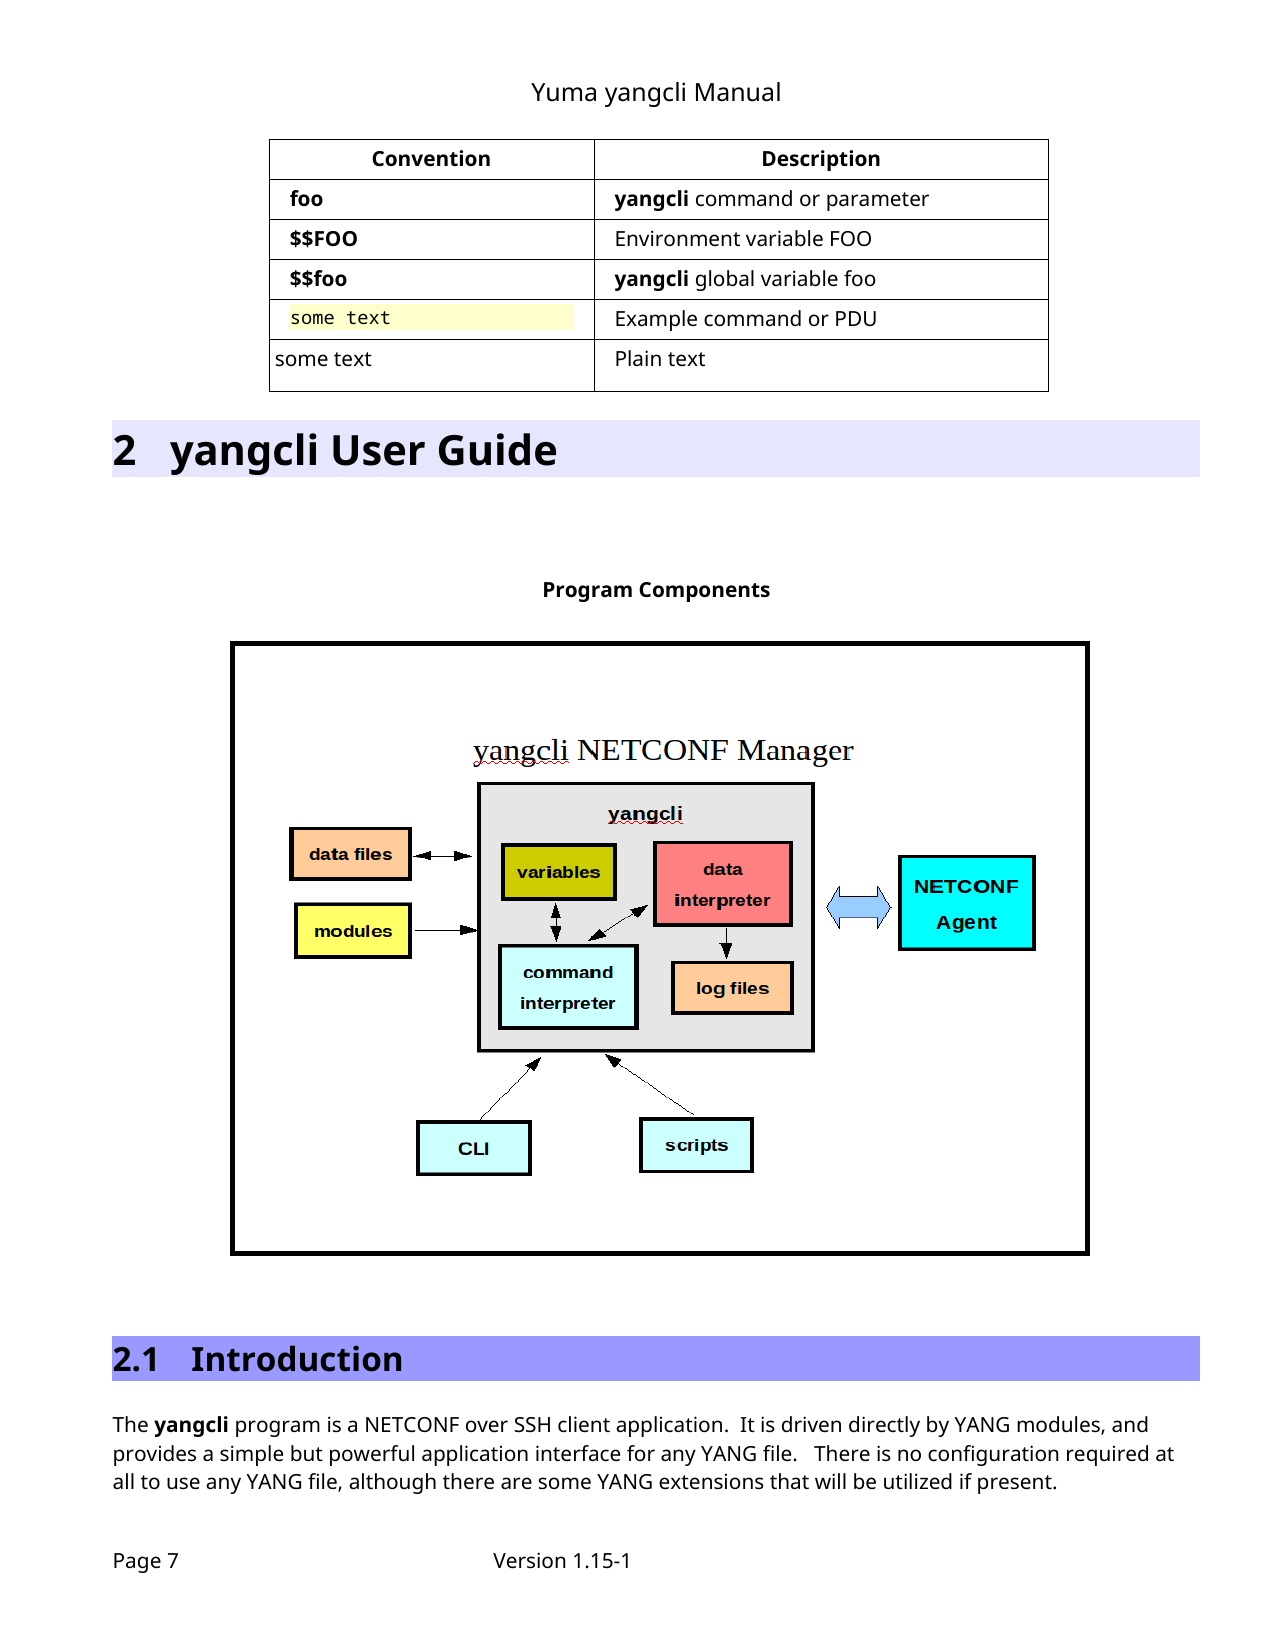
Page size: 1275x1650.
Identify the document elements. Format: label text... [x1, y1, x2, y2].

table_cell foo [270, 180, 594, 218]
text The yangcli program is a NETCONF over SSH client application. It is driven directly by YANG modules, and provides a simple but powerful application interface for any YANG file. There is no configuration required at all to use any YANG file, although there are some YANG extensions that will be utilized if present. [112, 1410, 1200, 1496]
table_cell some text [270, 340, 594, 391]
table_cell yangcli command or parameter [595, 180, 1048, 218]
table_cell Example command or PDU [595, 300, 1048, 338]
table_cell Environment variable FOO [595, 220, 1048, 258]
table_cell some text [270, 300, 594, 338]
subtitle Introduction [112, 1336, 1200, 1381]
table_cell yangcli global variable foo [595, 260, 1048, 298]
table_cell $$FOO [270, 220, 594, 258]
picture [165, 604, 1148, 1278]
subtitle yangcli User Guide [112, 420, 1200, 477]
table_header Description [595, 140, 1048, 178]
table_cell $$foo [270, 260, 594, 298]
table_header Convention [270, 140, 594, 178]
subtitle Program Components [127, 576, 1185, 604]
table_cell Plain text [595, 340, 1048, 391]
